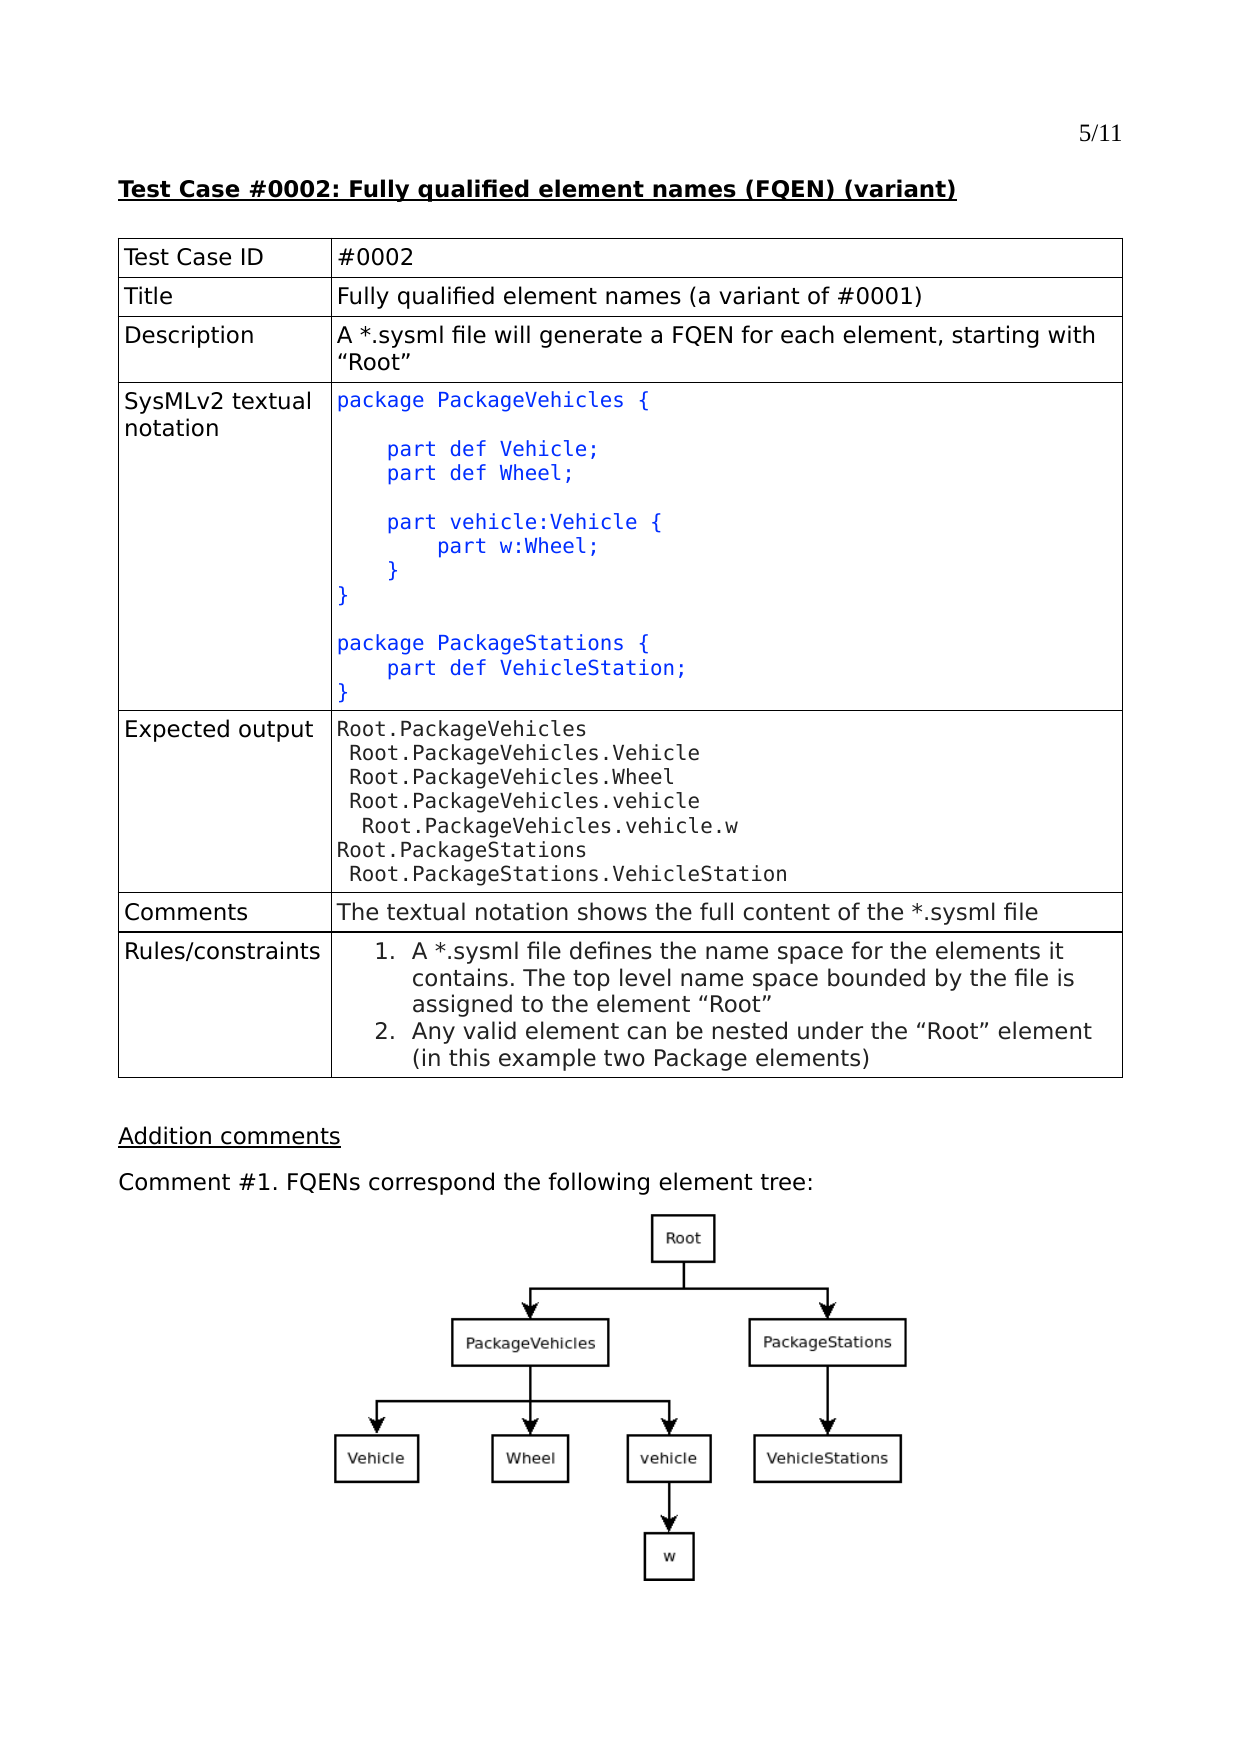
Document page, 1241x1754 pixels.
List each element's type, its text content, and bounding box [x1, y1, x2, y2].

table_header Test Case ID [119, 239, 331, 277]
table_cell Fully qualified element names (a variant of #0001) [332, 278, 1122, 316]
table_cell The textual notation shows the full content of the *.sysml file [332, 893, 1122, 931]
table_cell A *.sysml file defines the name space for the elements it contains. The top level name space bounded by the file is assigned to the element “Root” Any valid element can be nested under the “Root” element (in this example two Package elements) [332, 933, 1122, 1077]
table_header #0002 [332, 239, 1122, 277]
table_cell package PackageVehicles { part def Vehicle; part def Wheel; part vehicle:Vehicle { part w:Wheel; } } package PackageStations { part def VehicleStation; } [332, 383, 1122, 710]
table_cell SysMLv2 textual notation [119, 383, 331, 710]
table_cell Expected output [119, 711, 331, 892]
table_cell A *.sysml file will generate a FQEN for each element, starting with “Root” [332, 317, 1122, 382]
text Addition comments [118, 1123, 1122, 1150]
table_cell Comments [119, 893, 331, 931]
text Comment #1. FQENs correspond the following element tree: [118, 1169, 1122, 1195]
table_cell Title [119, 278, 331, 316]
picture [333, 1213, 907, 1581]
table_cell Rules/constraints [119, 933, 331, 1077]
table_cell Description [119, 317, 331, 382]
table_cell Root.PackageVehicles Root.PackageVehicles.Vehicle Root.PackageVehicles.Wheel Root.PackageVehicles.vehicle Root.PackageVehicles.vehicle.w Root.PackageStations Root.PackageStations.VehicleStation [332, 711, 1122, 892]
text Test Case #0002: Fully qualified element names (FQEN) (variant) [118, 176, 1122, 203]
